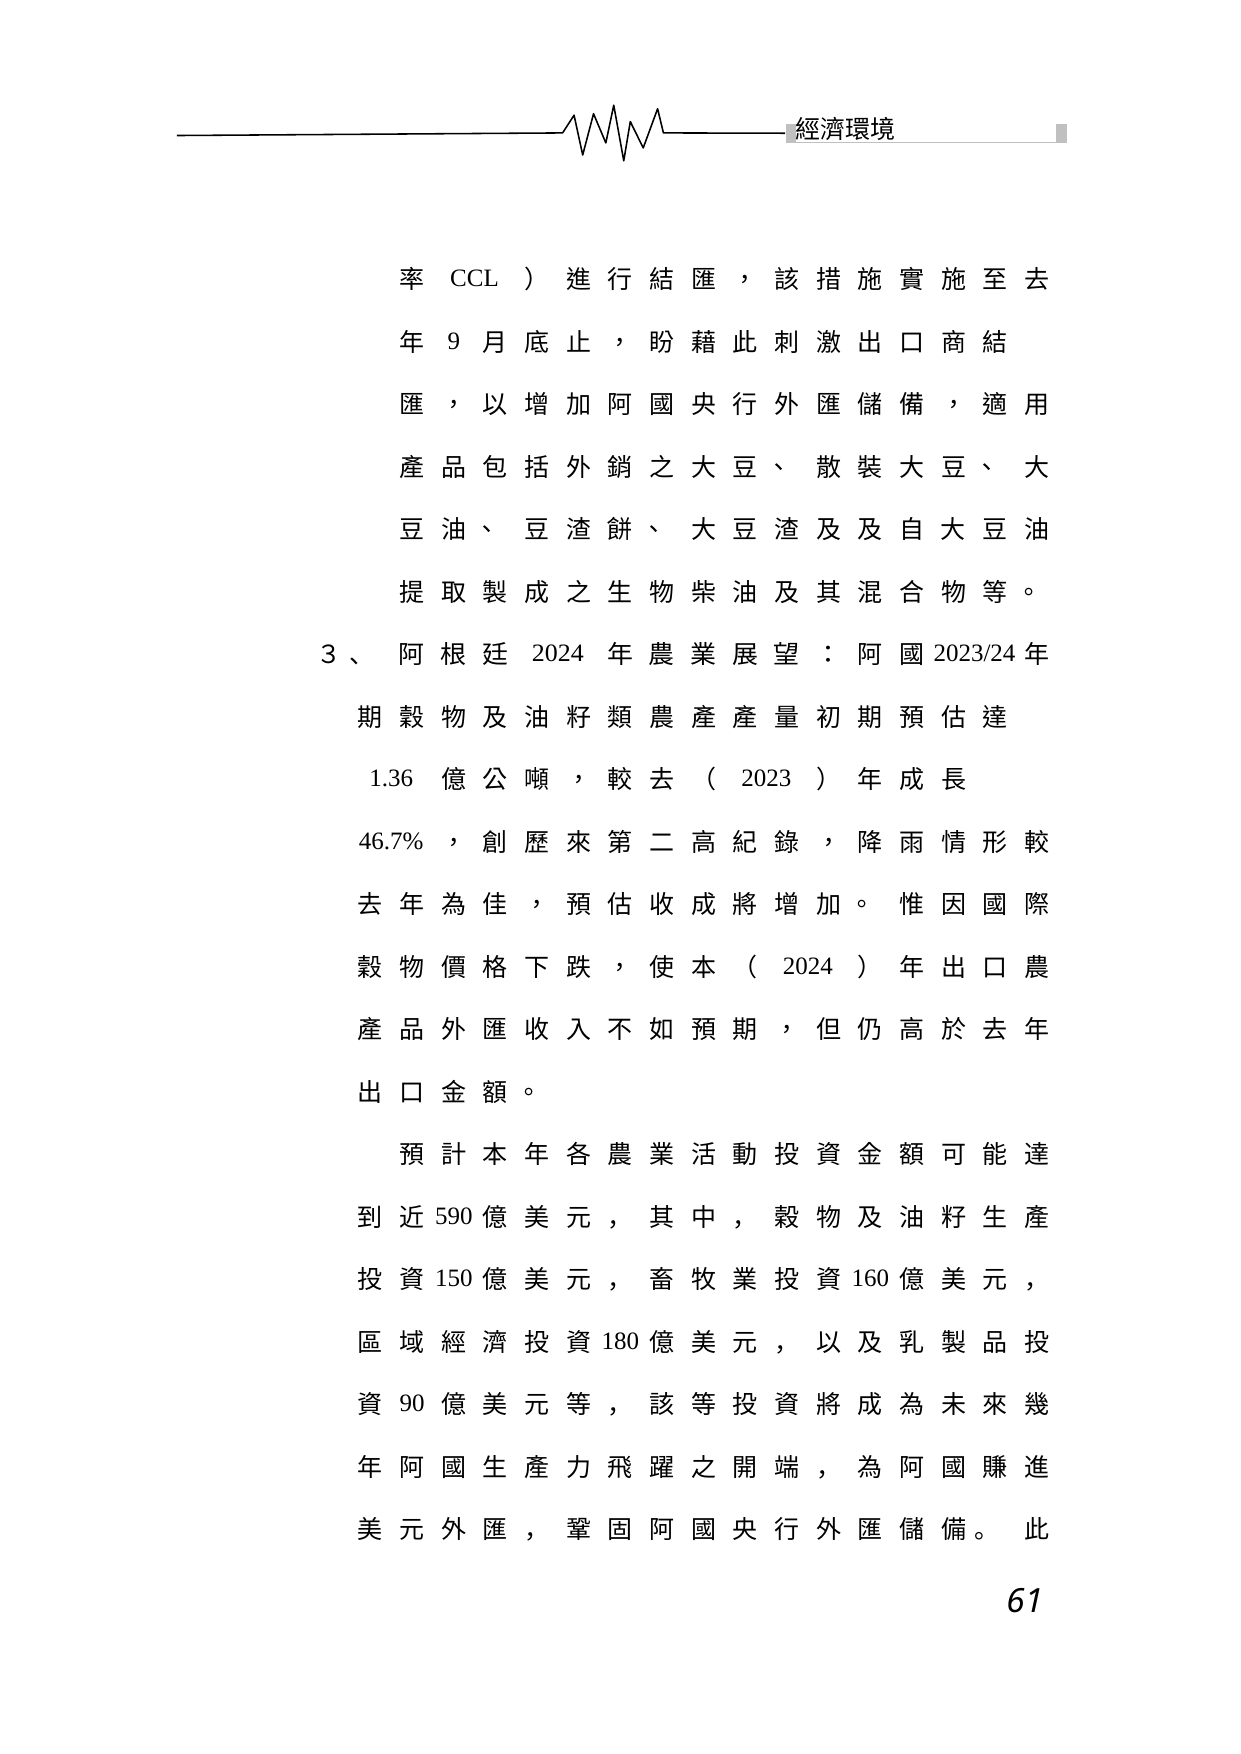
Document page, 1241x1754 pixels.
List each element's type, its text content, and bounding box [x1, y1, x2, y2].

text 預計本年各農業活動投資金額可能達到近590億美元，其中，穀物及油籽生產投資150億美元，畜牧業投資160億美元，區域經濟投資180億美元，以及乳製品投資90億美元等，該等投資將成為未來幾年阿國生產力飛躍之開端，為阿國賺進美元外匯，鞏固阿國央行外匯儲備。此 [330, 1111, 1058, 1549]
text ３、阿根廷2024年農業展望：阿國2023/24年期穀物及油籽類農產產量初期預估達1.36億公噸，較去（2023）年成長46.7%，創歷來第二高紀錄，降雨情形較去年為佳，預估收成將增加。惟因國際穀物價格下跌，使本（2024）年出口農產品外匯收入不如預期，但仍高於去年出口金額。 [281, 611, 1058, 1111]
text 率CCL）進行結匯，該措施實施至去年9月底止，盼藉此刺激出口商結匯，以增加阿國央行外匯儲備，適用產品包括外銷之大豆、散裝大豆、大豆油、豆渣餅、大豆渣及及自大豆油提取製成之生物柴油及其混合物等。 [367, 236, 1058, 611]
